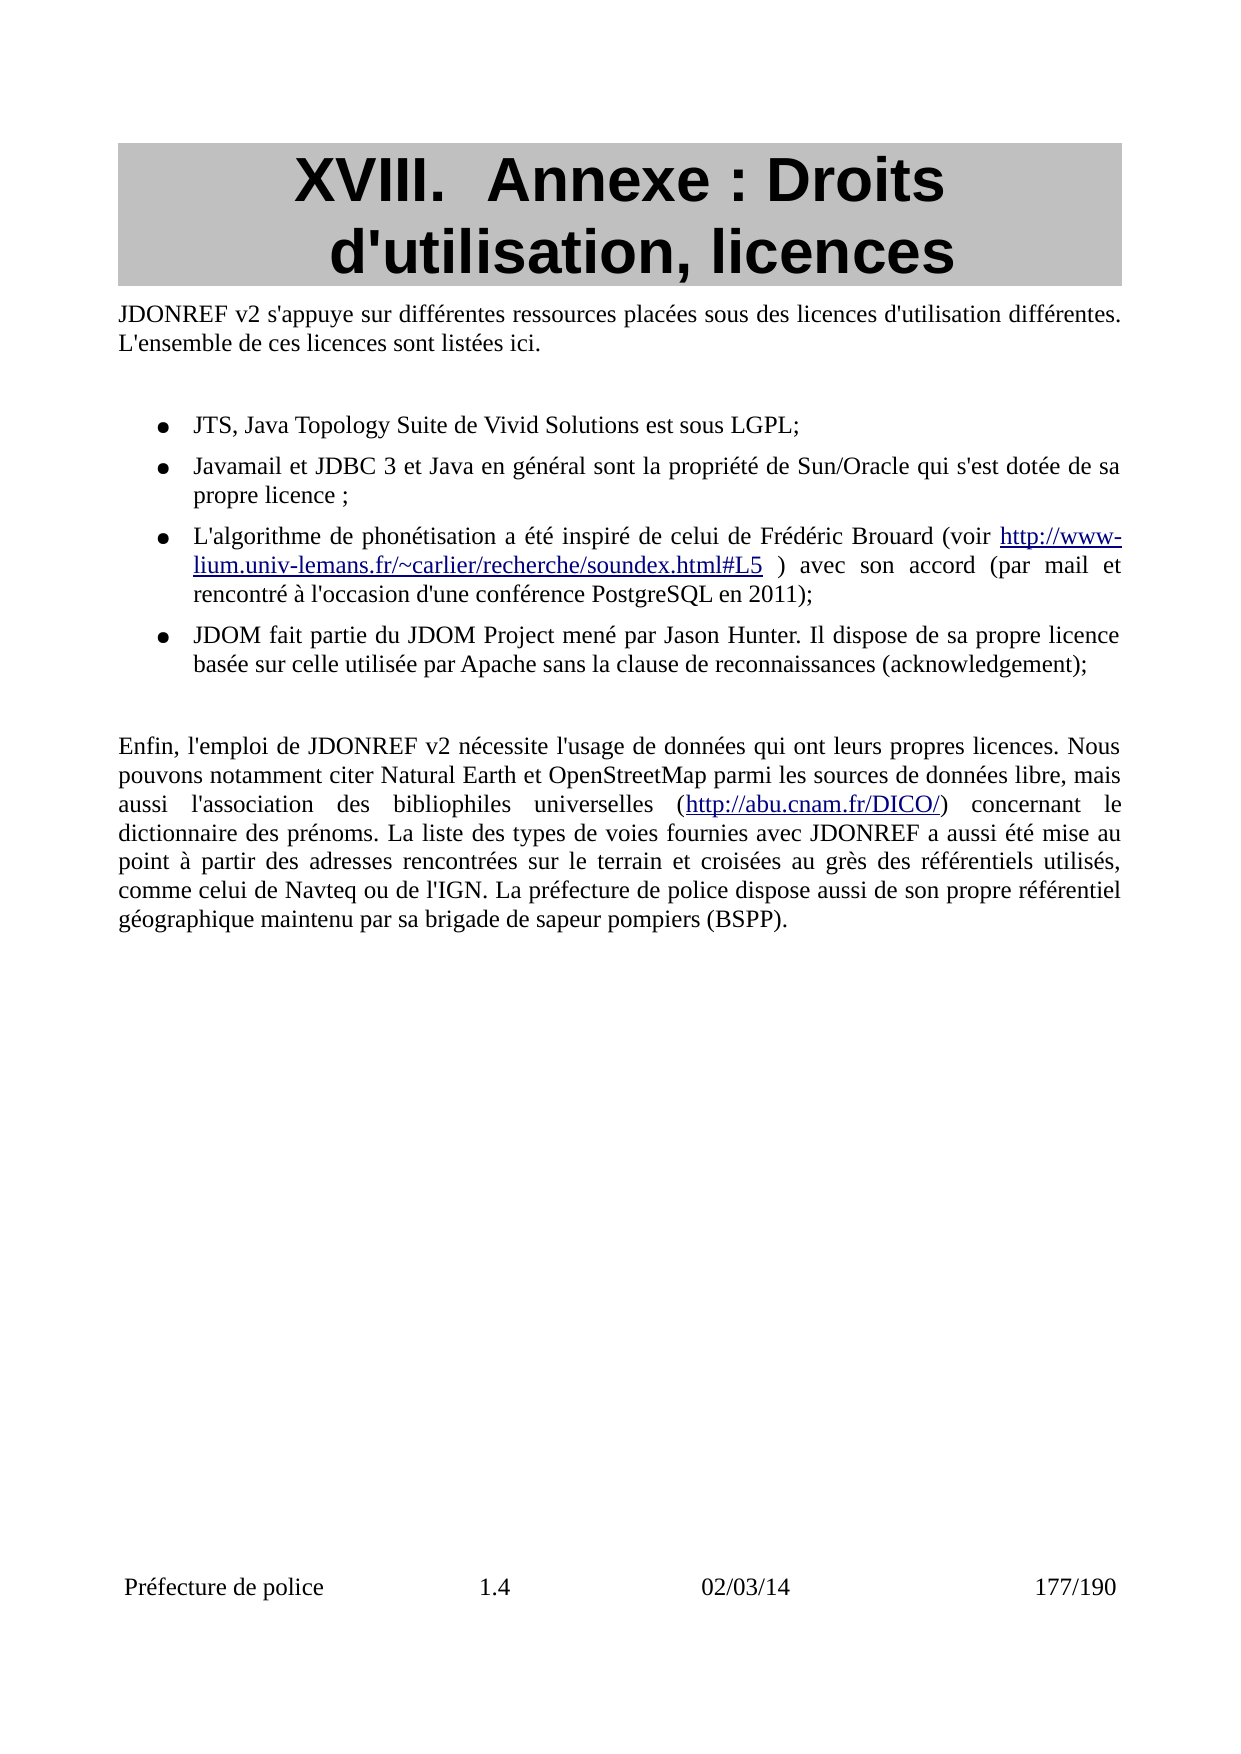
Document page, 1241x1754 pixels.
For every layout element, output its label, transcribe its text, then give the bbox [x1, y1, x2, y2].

text Enfin, l'emploi de JDONREF v2 nécessite l'usage de données qui ont leurs propres licences. Nous pouvons notamment citer Natural Earth et OpenStreetMap parmi les sources de données libre, mais aussi l'association des bibliophiles universelles (http://abu.cnam.fr/DICO/) concernant le dictionnaire des prénoms. La liste des types de voies fournies avec JDONREF a aussi été mise au point à partir des adresses rencontrées sur le terrain et croisées au grès des référentiels utilisés, comme celui de Navteq ou de l'IGN. La préfecture de police dispose aussi de son propre référentiel géographique maintenu par sa brigade de sapeur pompiers (BSPP). [118, 731, 1122, 933]
list L'algorithme de phonétisation a été inspiré de celui de Frédéric Brouard (voir http://www-lium.univ-lemans.fr/~carlier/recherche/soundex.html#L5 ) avec son accord (par mail et rencontré à l'occasion d'une conférence PostgreSQL en 2011); [156, 521, 1122, 608]
text JDONREF v2 s'appuye sur différentes ressources placées sous des licences d'utilisation différentes. L'ensemble de ces licences sont listées ici. [118, 299, 1122, 356]
list JDOM fait partie du JDOM Project mené par Jason Hunter. Il dispose de sa propre licence basée sur celle utilisée par Apache sans la clause de reconnaissances (acknowledgement); [156, 620, 1122, 678]
list Javamail et JDBC 3 et Java en général sont la propriété de Sun/Oracle qui s'est dotée de sa propre licence ; [156, 451, 1122, 509]
subtitle Annexe : Droits d'utilisation, licences [118, 143, 1122, 286]
list JTS, Java Topology Suite de Vivid Solutions est sous LGPL; [156, 410, 1122, 439]
